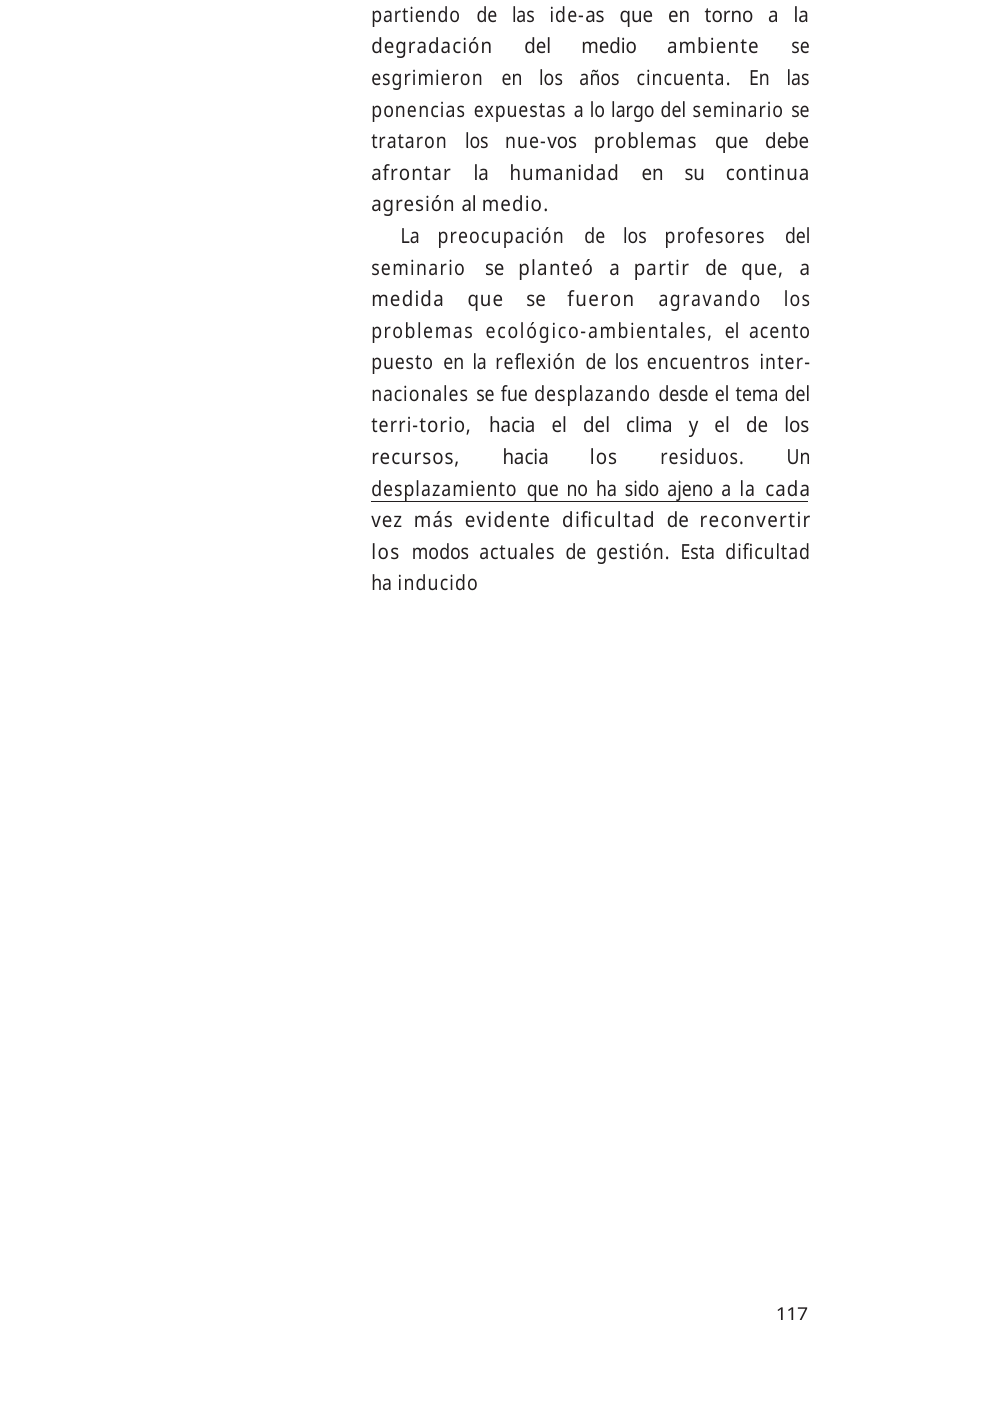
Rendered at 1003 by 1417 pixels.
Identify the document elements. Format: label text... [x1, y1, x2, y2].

text partiendo de las ide-as que en torno a la degradación del medio ambiente se esgrimieron en los años cincuenta. En las ponencias expuestas a lo largo del seminario se trataron los nue-vos problemas que debe afrontar la humanidad en su continua agresión al medio. [371, 0, 809, 218]
text La preocupación de los profesores del seminario se planteó a partir de que, a medida que se fueron agravando los problemas ecológico-ambientales, el acento puesto en la reflexión de los encuentros inter-nacionales se fue desplazando desde el tema del terri-torio, hacia el del clima y el de los recursos, hacia los residuos. Un desplazamiento que no ha sido ajeno a la cada vez más evidente dificultad de reconvertir los modos actuales de gestión. Esta dificultad ha inducido [371, 221, 810, 597]
